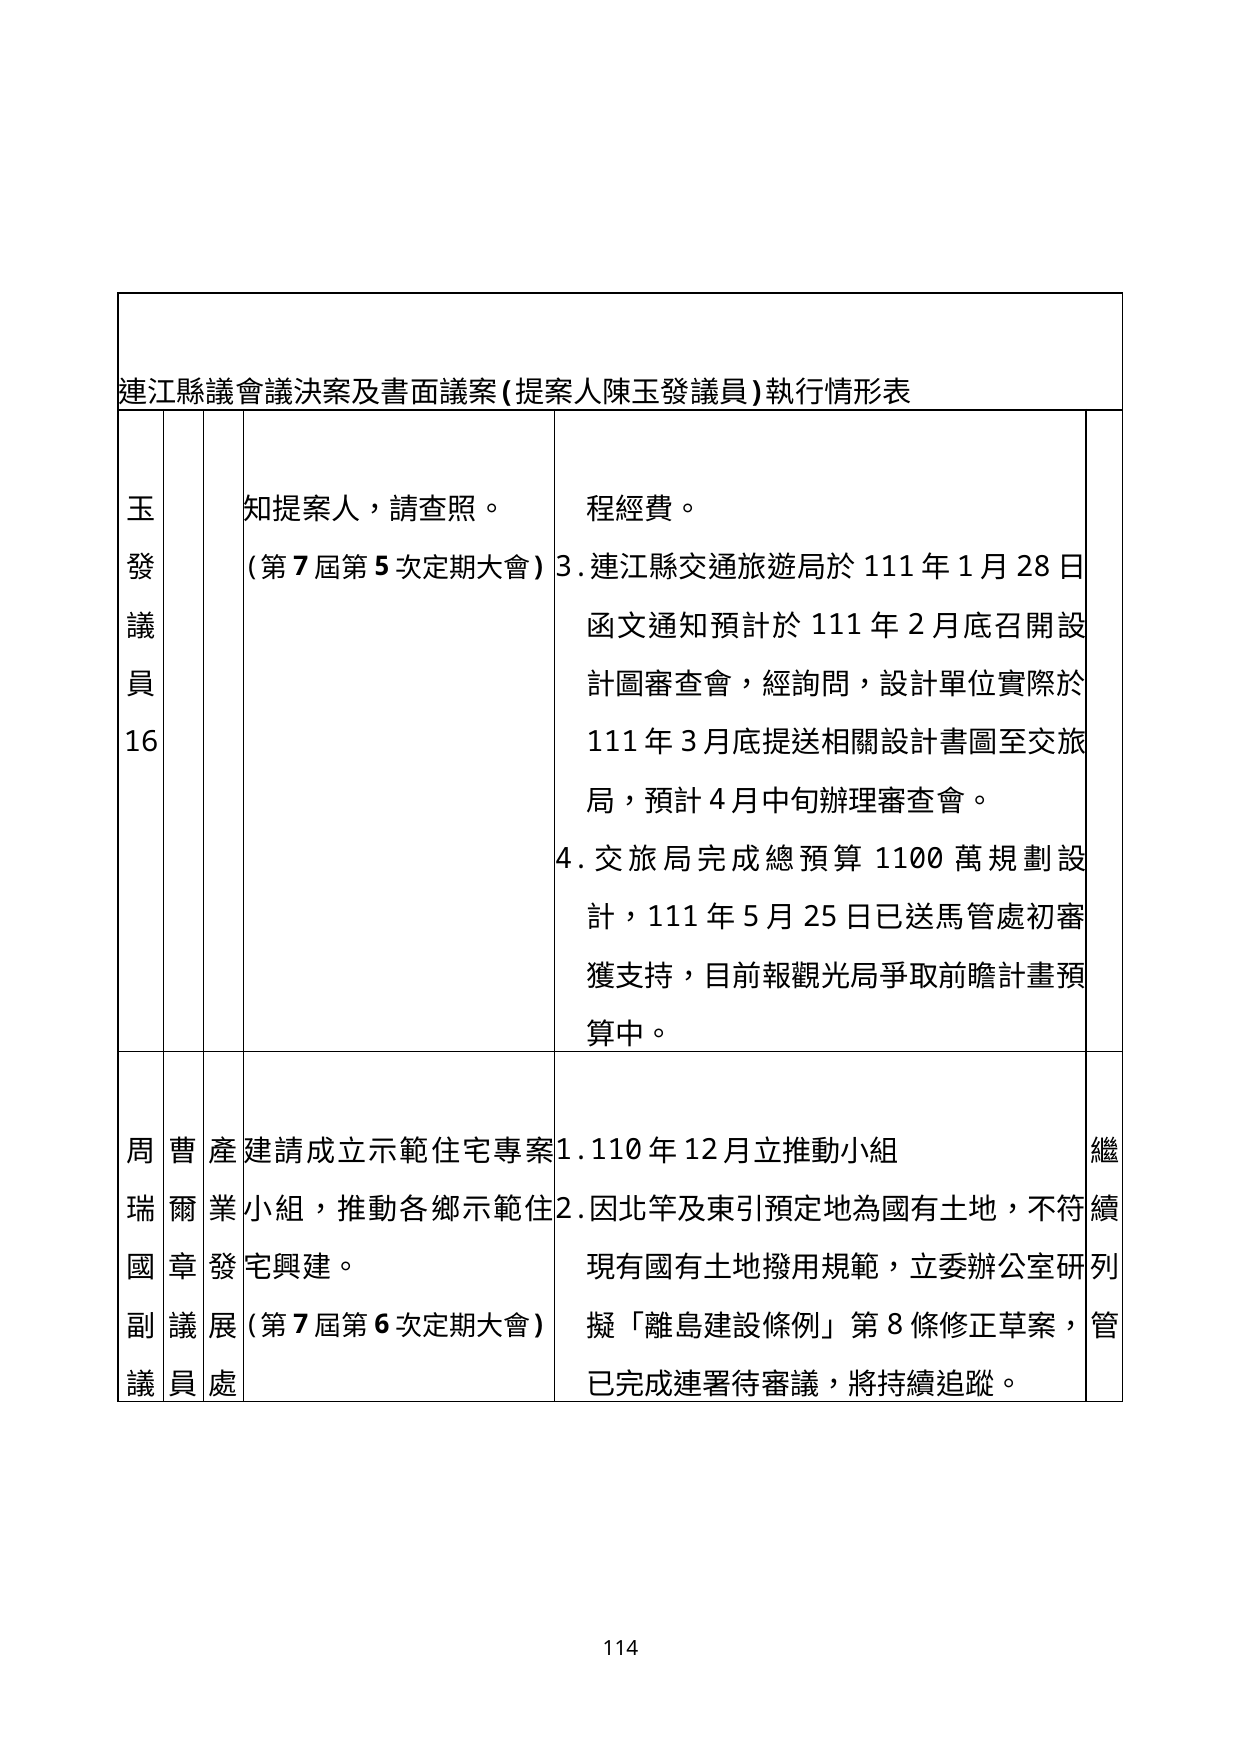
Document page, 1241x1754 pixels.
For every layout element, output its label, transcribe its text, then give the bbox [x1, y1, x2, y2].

table_cell 1.110年12月立推動小組 2.因北竿及東引預定地為國有土地，不符現有國有土地撥用規範，立委辦公室研擬「離島建設條例」第8條修正草案，已完成連署待審議，將持續追蹤。 [555, 1052, 1085, 1401]
table_cell 程經費。 3.連江縣交通旅遊局於111年1月28日函文通知預計於111年2月底召開設計圖審查會，經詢問，設計單位實際於111年3月底提送相關設計書圖至交旅局，預計4月中旬辦理審查會。 4.交旅局完成總預算1100萬規劃設計，111年5月25日已送馬管處初審獲支持，目前報觀光局爭取前瞻計畫預算中。 [555, 411, 1085, 1051]
table_header 連江縣議會議決案及書面議案(提案人陳玉發議員)執行情形表 [119, 294, 1122, 409]
table_cell 周瑞國副議 [119, 1052, 163, 1401]
table_cell [1087, 411, 1122, 1051]
table_cell 玉發議員16 [119, 411, 163, 1051]
table_cell 繼續列管 [1087, 1052, 1122, 1401]
table_cell 建請成立示範住宅專案小組，推動各鄉示範住宅興建。 (第7屆第6次定期大會) [244, 1052, 554, 1401]
table_cell [204, 411, 243, 1051]
table_cell [164, 411, 203, 1051]
table_cell 知提案人，請查照。 (第7屆第5次定期大會) [244, 411, 554, 1051]
table_cell 產業發展處 [204, 1052, 243, 1401]
table_cell 曹爾章議員 [164, 1052, 203, 1401]
